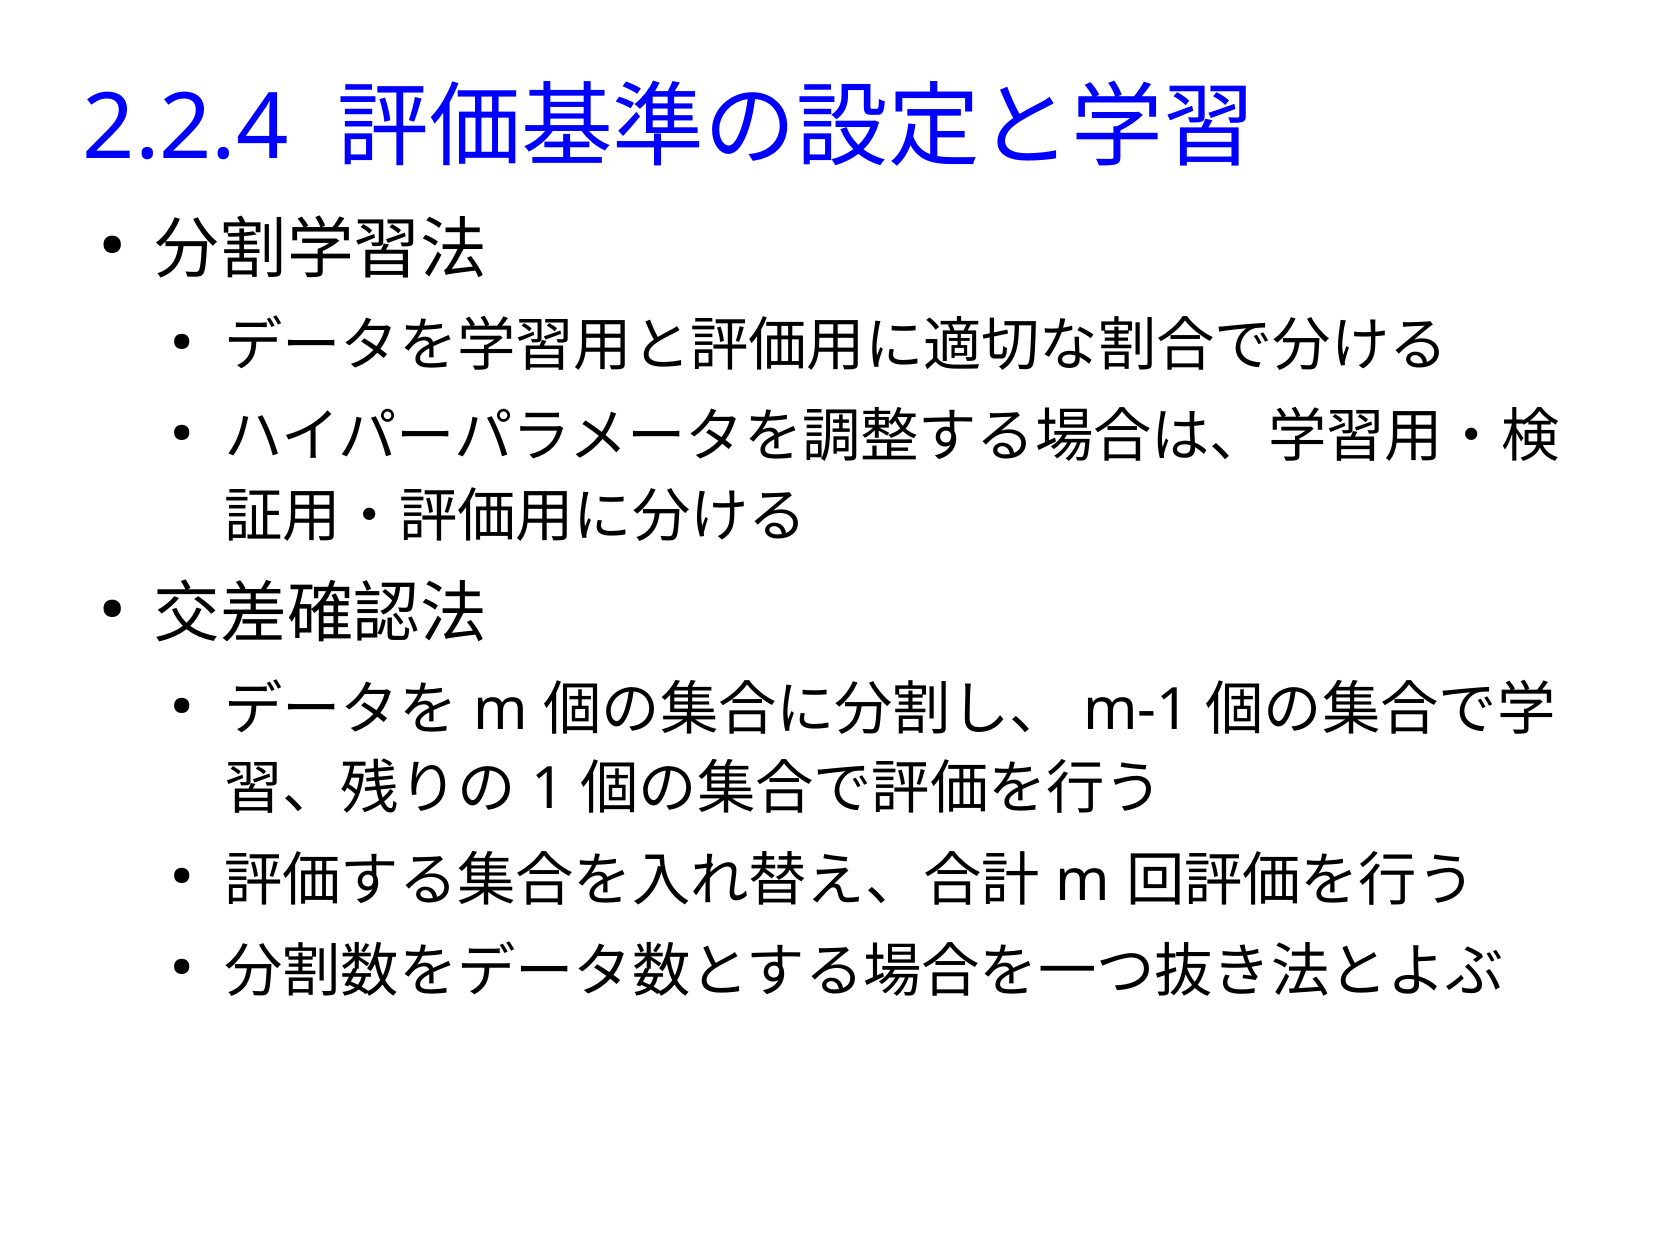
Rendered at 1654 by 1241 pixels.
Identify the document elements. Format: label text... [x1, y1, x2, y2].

list 分割学習法 データを学習用と評価用に適切な割合で分ける ハイパーパラメータを調整する場合は、学習用・検証用・評価用に分ける 交差確認法 データをm個の集合に分割し、m-1個の集合で学習、残りの1個の集合で評価を行う 評価する集合を入れ替え、合計m回評価を行う 分割数をデータ数とする場合を一つ抜き法とよぶ [82, 200, 1571, 1152]
title 2.2.4 評価基準の設定と学習 [82, 49, 1571, 198]
